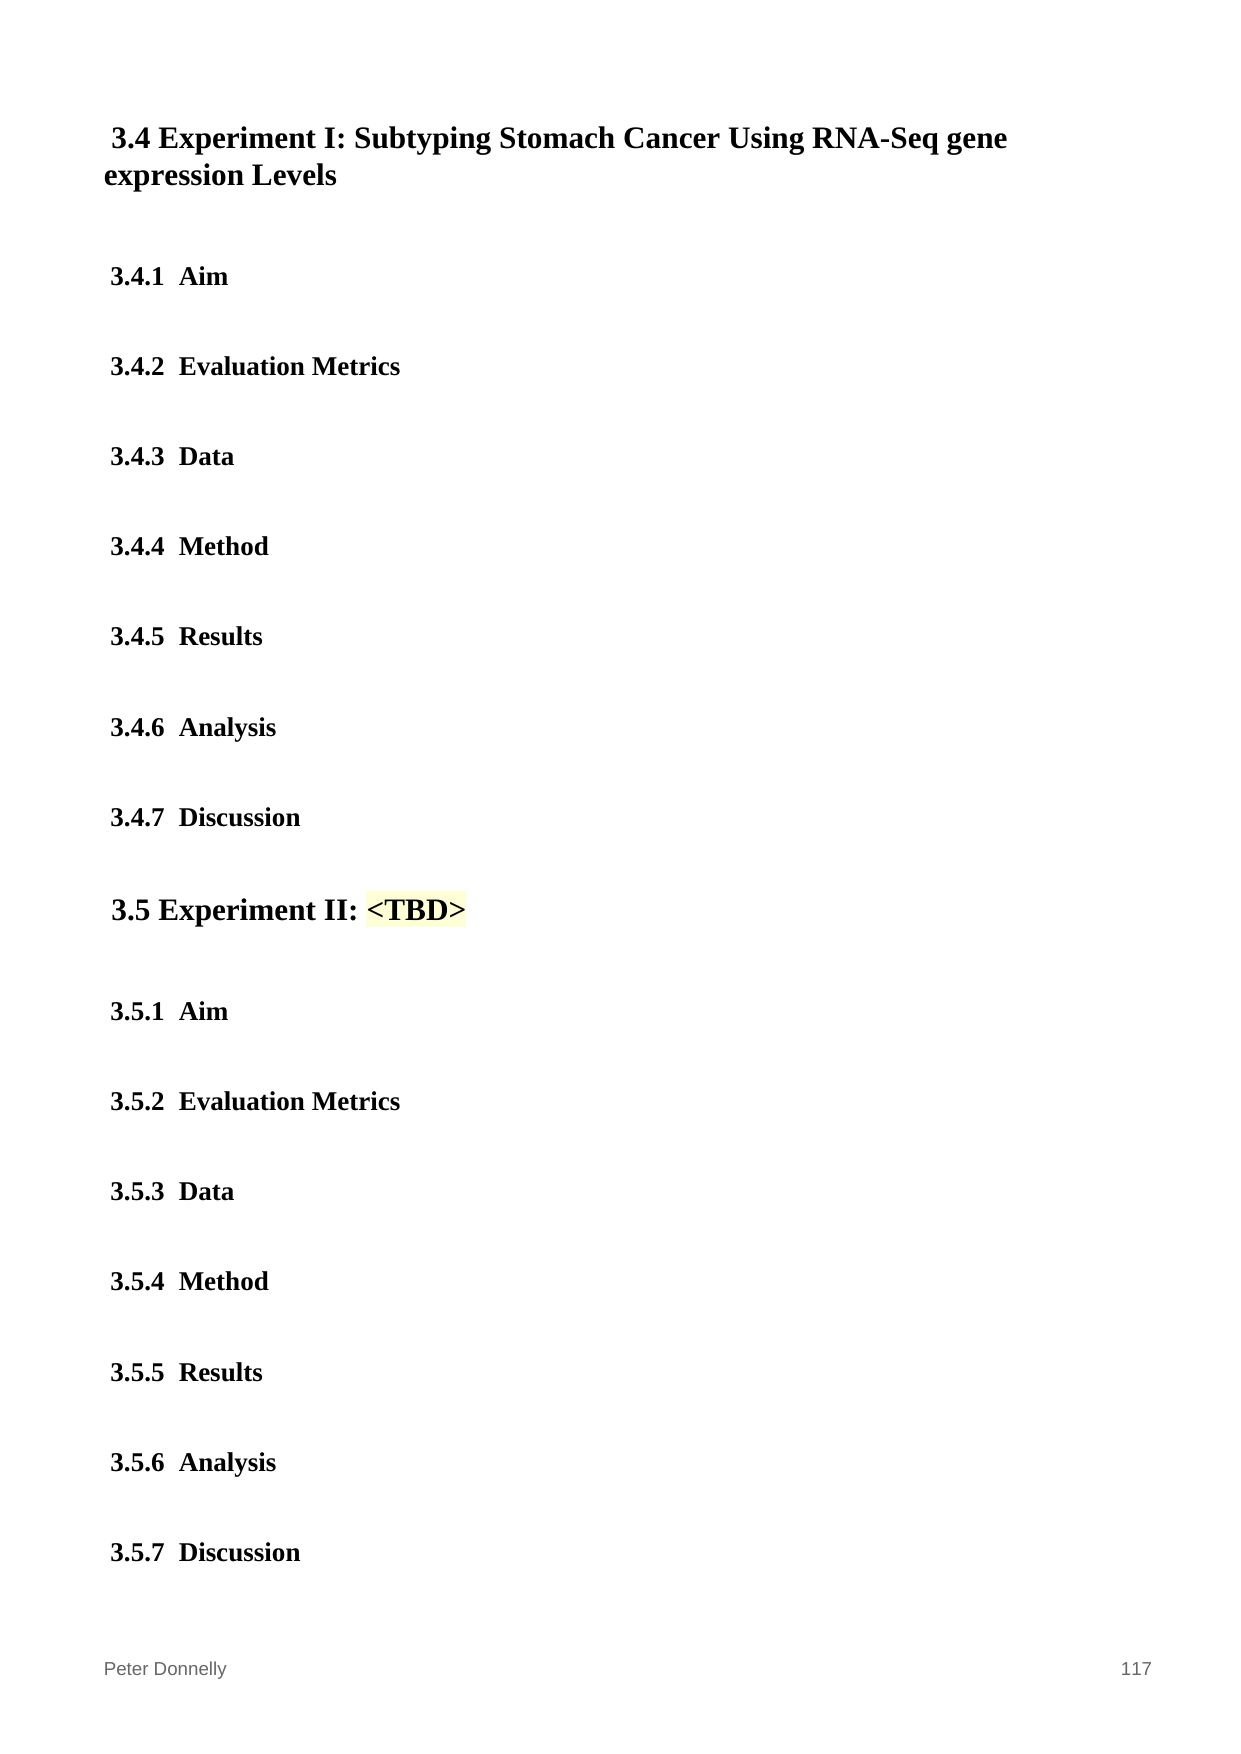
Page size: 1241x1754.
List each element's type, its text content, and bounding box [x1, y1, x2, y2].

subtitle Aim [103, 995, 1146, 1026]
subtitle Discussion [103, 1536, 1146, 1567]
subtitle Evaluation Metrics [103, 350, 1146, 381]
subtitle Data [103, 440, 1146, 471]
subtitle Discussion [103, 801, 1146, 832]
subtitle Method [103, 530, 1146, 561]
subtitle Results [103, 620, 1146, 652]
subtitle Experiment II: <TBD> [103, 891, 1146, 927]
subtitle Method [103, 1266, 1146, 1297]
subtitle Data [103, 1175, 1146, 1206]
subtitle Analysis [103, 711, 1146, 742]
subtitle Aim [103, 259, 1146, 291]
subtitle Analysis [103, 1446, 1146, 1477]
subtitle Results [103, 1356, 1146, 1387]
subtitle Evaluation Metrics [103, 1085, 1146, 1116]
subtitle Experiment I: Subtyping Stomach Cancer Using RNA-Seq gene expression Levels [103, 120, 1146, 192]
